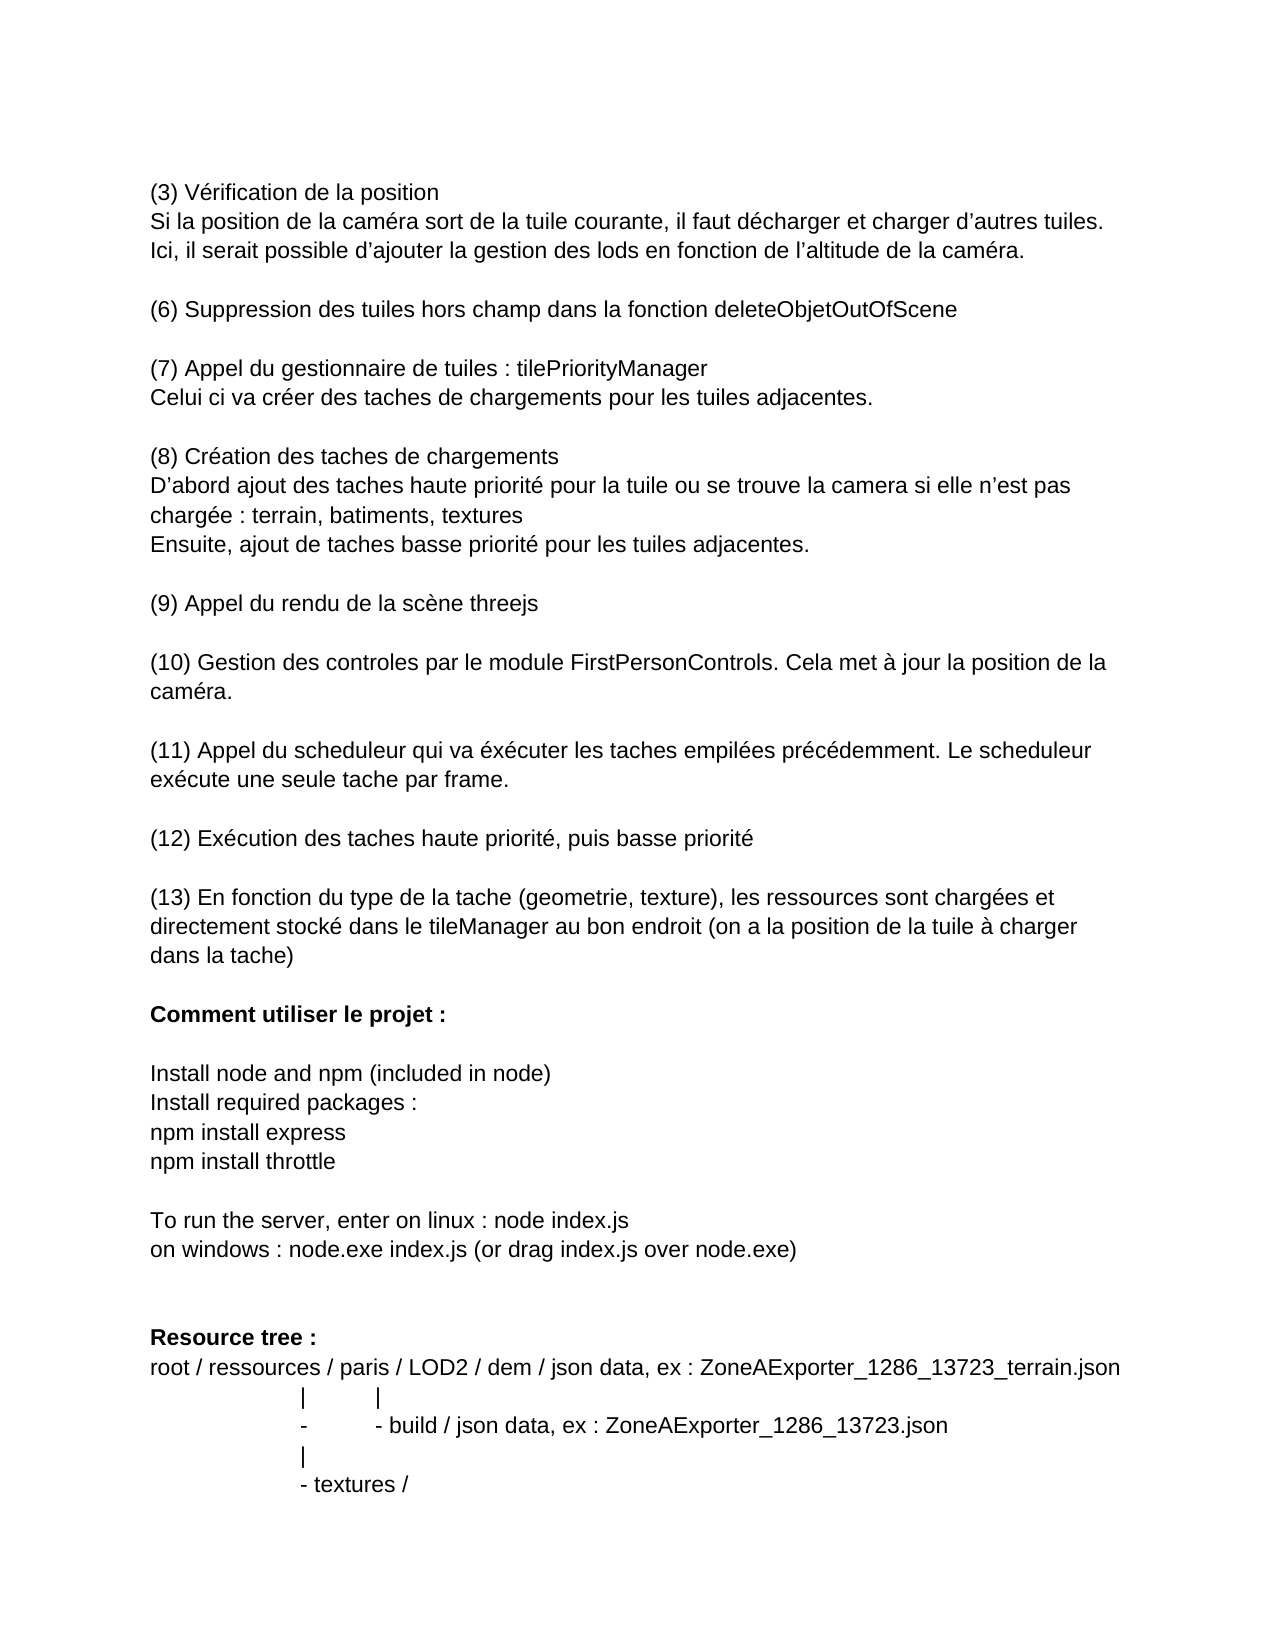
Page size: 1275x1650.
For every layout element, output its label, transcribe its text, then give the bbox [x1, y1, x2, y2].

text To run the server, enter on linux : node index.js [150, 1207, 1125, 1233]
text - - build / json data, ex : ZoneAExporter_1286_13723.json [150, 1413, 1125, 1439]
text Si la position de la caméra sort de la tuile courante, il faut décharger et charger d’autres tuiles. [150, 209, 1125, 234]
text (9) Appel du rendu de la scène threejs [150, 591, 1125, 616]
text root / ressources / paris / LOD2 / dem / json data, ex : ZoneAExporter_1286_13723_terrain.json [150, 1354, 1125, 1380]
text (11) Appel du scheduleur qui va éxécuter les taches empilées précédemment. Le scheduleur exécute une seule tache par frame. [150, 737, 1125, 792]
text Comment utiliser le projet : [150, 1002, 1125, 1027]
text Celui ci va créer des taches de chargements pour les tuiles adjacentes. [150, 385, 1125, 411]
text Ici, il serait possible d’ajouter la gestion des lods en fonction de l’altitude de la caméra. [150, 238, 1125, 264]
text Install required packages : [150, 1090, 1125, 1116]
text - textures / [150, 1472, 1125, 1497]
text | | [150, 1384, 1125, 1409]
text Ensuite, ajout de taches basse priorité pour les tuiles adjacentes. [150, 532, 1125, 557]
text (10) Gestion des controles par le module FirstPersonControls. Cela met à jour la position de la caméra. [150, 649, 1125, 704]
text npm install throttle [150, 1149, 1125, 1174]
text (13) En fonction du type de la tache (geometrie, texture), les ressources sont chargées et directement stocké dans le tileManager au bon endroit (on a la position de la tuile à charger dans la tache) [150, 884, 1125, 969]
text (6) Suppression des tuiles hors champ dans la fonction deleteObjetOutOfScene [150, 297, 1125, 322]
text on windows : node.exe index.js (or drag index.js over node.exe) [150, 1237, 1125, 1262]
text D’abord ajout des taches haute priorité pour la tuile ou se trouve la camera si elle n’est pas chargée : terrain, batiments, textures [150, 473, 1125, 528]
text npm install express [150, 1119, 1125, 1145]
text Install node and npm (included in node) [150, 1061, 1125, 1086]
text | [150, 1442, 1125, 1468]
text (12) Exécution des taches haute priorité, puis basse priorité [150, 826, 1125, 851]
text (7) Appel du gestionnaire de tuiles : tilePriorityManager [150, 356, 1125, 381]
text (3) Vérification de la position [150, 179, 1125, 205]
text Resource tree : [150, 1325, 1125, 1351]
text (8) Création des taches de chargements [150, 444, 1125, 469]
